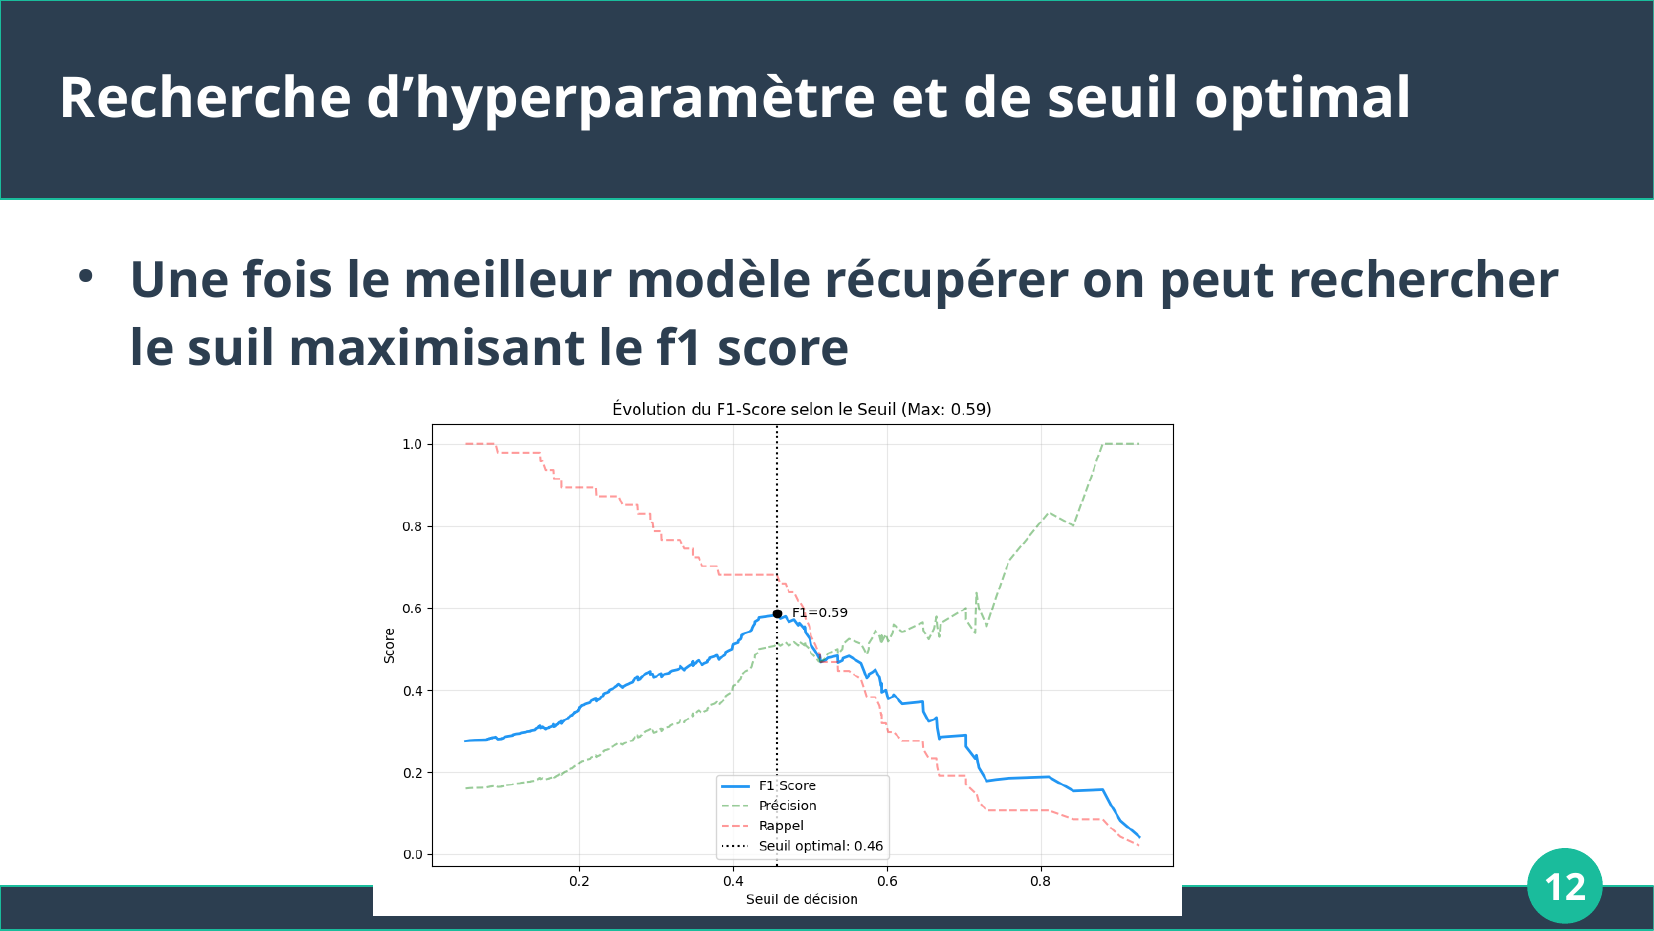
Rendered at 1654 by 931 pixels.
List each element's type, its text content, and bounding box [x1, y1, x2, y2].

title Recherche d’hyperparamètre et de seuil optimal [59, 37, 1595, 155]
list Une fois le meilleur modèle récupérer on peut rechercher le suil maximisant le f1 score [59, 243, 1595, 864]
picture [373, 392, 1182, 916]
